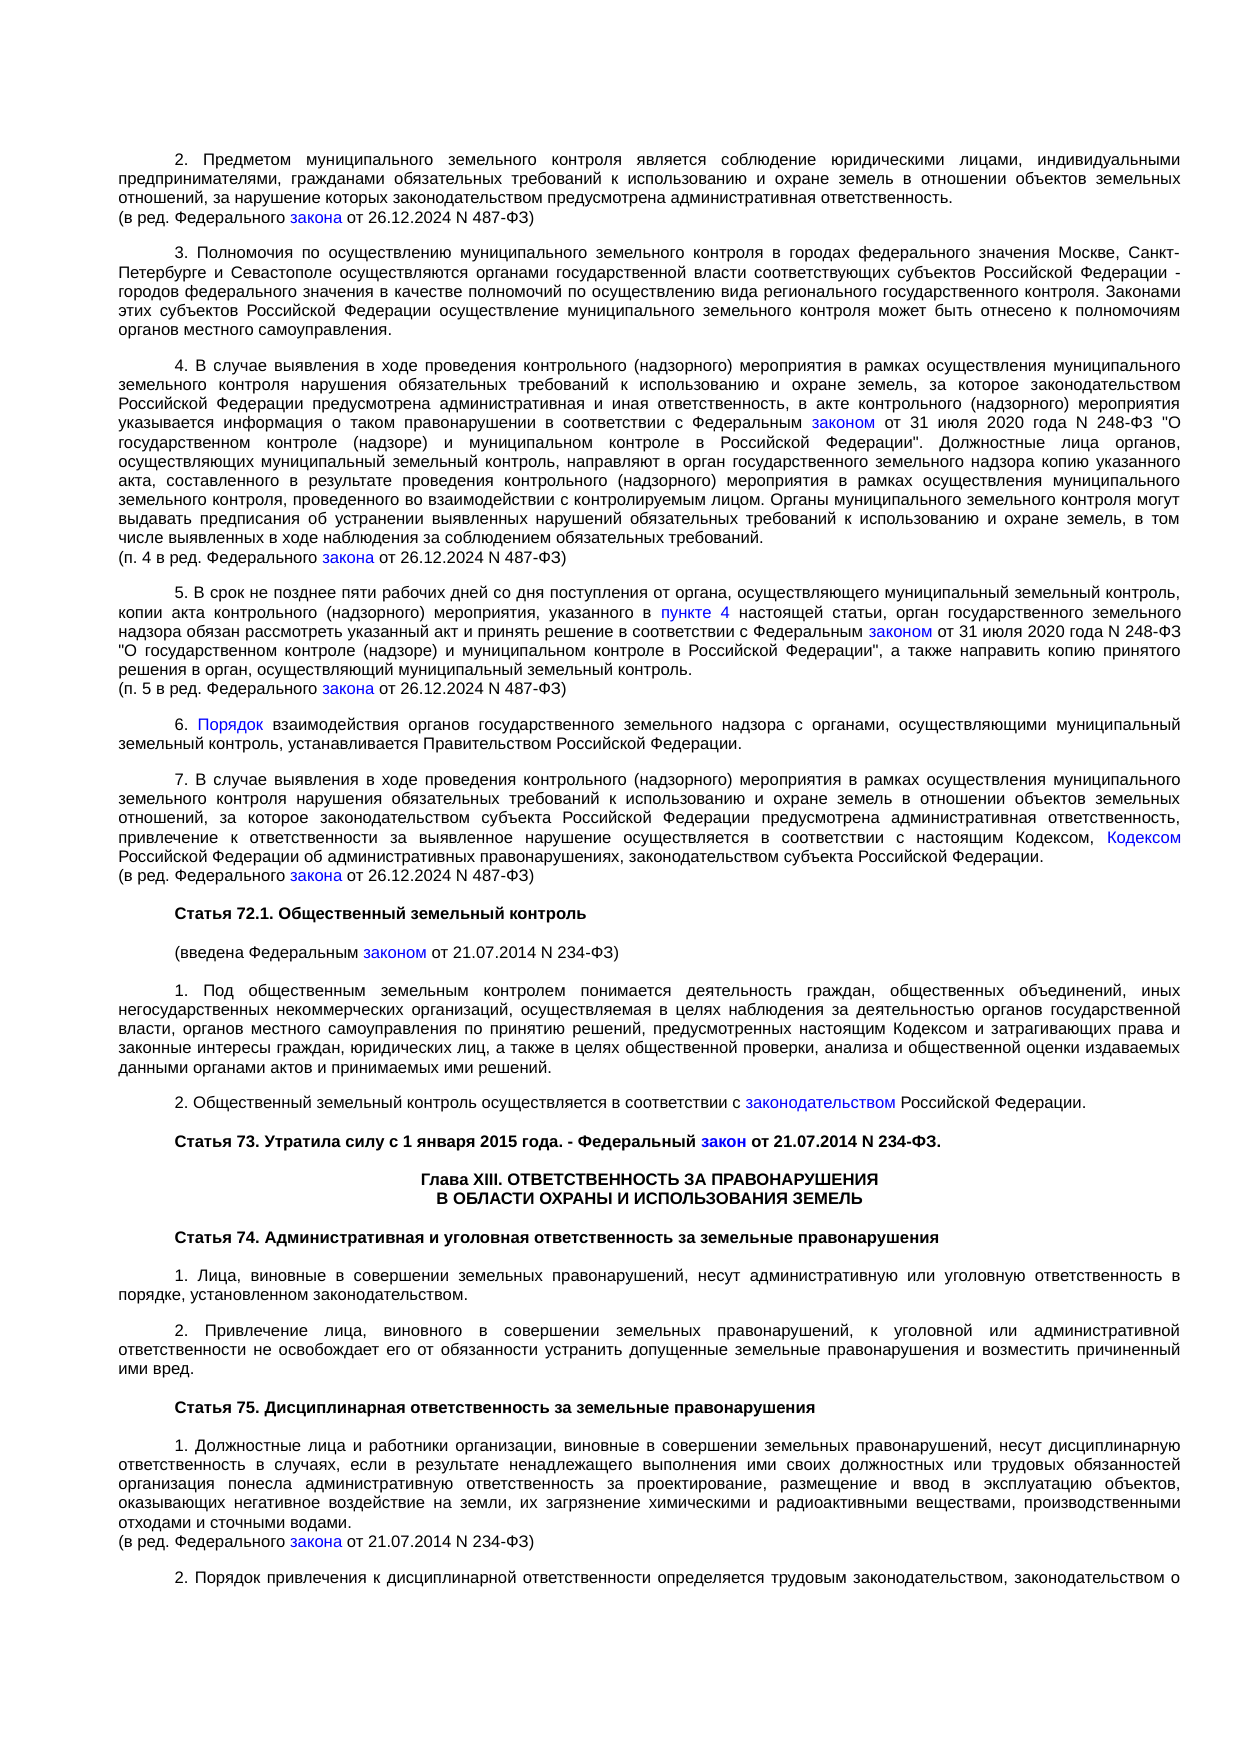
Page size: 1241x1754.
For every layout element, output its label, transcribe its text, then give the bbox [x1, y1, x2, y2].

text (в ред. Федерального закона от 26.12.2024 N 487-ФЗ) [118, 866, 1181, 885]
subtitle Статья 74. Административная и уголовная ответственность за земельные правонарушения [118, 1227, 1181, 1247]
text (в ред. Федерального закона от 21.07.2014 N 234-ФЗ) [118, 1532, 1181, 1551]
text (п. 4 в ред. Федерального закона от 26.12.2024 N 487-ФЗ) [118, 547, 1181, 567]
subtitle Статья 73. Утратила силу с 1 января 2015 года. - Федеральный закон от 21.07.2014 N 234-ФЗ. [118, 1132, 1181, 1151]
text 1. Лица, виновные в совершении земельных правонарушений, несут административную или уголовную ответственность в порядке, установленном законодательством. [118, 1266, 1181, 1304]
text (п. 5 в ред. Федерального закона от 26.12.2024 N 487-ФЗ) [118, 679, 1181, 698]
text В ОБЛАСТИ ОХРАНЫ И ИСПОЛЬЗОВАНИЯ ЗЕМЕЛЬ [118, 1189, 1181, 1208]
text 1. Должностные лица и работники организации, виновные в совершении земельных правонарушений, несут дисциплинарную ответственность в случаях, если в результате ненадлежащего выполнения ими своих должностных или трудовых обязанностей организация понесла административную ответственность за проектирование, размещение и ввод в эксплуатацию объектов, оказывающих негативное воздействие на земли, их загрязнение химическими и радиоактивными веществами, производственными отходами и сточными водами. [118, 1436, 1181, 1532]
text 6. Порядок взаимодействия органов государственного земельного надзора с органами, осуществляющими муниципальный земельный контроль, устанавливается Правительством Российской Федерации. [118, 715, 1181, 753]
text 2. Порядок привлечения к дисциплинарной ответственности определяется трудовым законодательством, законодательством о [118, 1567, 1181, 1587]
subtitle Глава XIII. ОТВЕТСТВЕННОСТЬ ЗА ПРАВОНАРУШЕНИЯ [118, 1170, 1181, 1189]
subtitle Статья 75. Дисциплинарная ответственность за земельные правонарушения [118, 1397, 1181, 1417]
text 2. Предметом муниципального земельного контроля является соблюдение юридическими лицами, индивидуальными предпринимателями, гражданами обязательных требований к использованию и охране земель в отношении объектов земельных отношений, за нарушение которых законодательством предусмотрена административная ответственность. [118, 150, 1181, 207]
text (введена Федеральным законом от 21.07.2014 N 234-ФЗ) [118, 942, 1181, 962]
text 7. В случае выявления в ходе проведения контрольного (надзорного) мероприятия в рамках осуществления муниципального земельного контроля нарушения обязательных требований к использованию и охране земель в отношении объектов земельных отношений, за которое законодательством субъекта Российской Федерации предусмотрена административная ответственность, привлечение к ответственности за выявленное нарушение осуществляется в соответствии с настоящим Кодексом, Кодексом Российской Федерации об административных правонарушениях, законодательством субъекта Российской Федерации. [118, 770, 1181, 866]
text (в ред. Федерального закона от 26.12.2024 N 487-ФЗ) [118, 207, 1181, 227]
text 2. Привлечение лица, виновного в совершении земельных правонарушений, к уголовной или административной ответственности не освобождает его от обязанности устранить допущенные земельные правонарушения и возместить причиненный ими вред. [118, 1321, 1181, 1378]
text 2. Общественный земельный контроль осуществляется в соответствии с законодательством Российской Федерации. [118, 1093, 1181, 1112]
text 5. В срок не позднее пяти рабочих дней со дня поступления от органа, осуществляющего муниципальный земельный контроль, копии акта контрольного (надзорного) мероприятия, указанного в пункте 4 настоящей статьи, орган государственного земельного надзора обязан рассмотреть указанный акт и принять решение в соответствии с Федеральным законом от 31 июля 2020 года N 248-ФЗ "О государственном контроле (надзоре) и муниципальном контроле в Российской Федерации", а также направить копию принятого решения в орган, осуществляющий муниципальный земельный контроль. [118, 583, 1181, 679]
text 1. Под общественным земельным контролем понимается деятельность граждан, общественных объединений, иных негосударственных некоммерческих организаций, осуществляемая в целях наблюдения за деятельностью органов государственной власти, органов местного самоуправления по принятию решений, предусмотренных настоящим Кодексом и затрагивающих права и законные интересы граждан, юридических лиц, а также в целях общественной проверки, анализа и общественной оценки издаваемых данными органами актов и принимаемых ими решений. [118, 981, 1181, 1077]
text 3. Полномочия по осуществлению муниципального земельного контроля в городах федерального значения Москве, Санкт-Петербурге и Севастополе осуществляются органами государственной власти соответствующих субъектов Российской Федерации - городов федерального значения в качестве полномочий по осуществлению вида регионального государственного контроля. Законами этих субъектов Российской Федерации осуществление муниципального земельного контроля может быть отнесено к полномочиям органов местного самоуправления. [118, 243, 1181, 339]
text 4. В случае выявления в ходе проведения контрольного (надзорного) мероприятия в рамках осуществления муниципального земельного контроля нарушения обязательных требований к использованию и охране земель, за которое законодательством Российской Федерации предусмотрена административная и иная ответственность, в акте контрольного (надзорного) мероприятия указывается информация о таком правонарушении в соответствии с Федеральным законом от 31 июля 2020 года N 248-ФЗ "О государственном контроле (надзоре) и муниципальном контроле в Российской Федерации". Должностные лица органов, осуществляющих муниципальный земельный контроль, направляют в орган государственного земельного надзора копию указанного акта, составленного в результате проведения контрольного (надзорного) мероприятия в рамках осуществления муниципального земельного контроля, проведенного во взаимодействии с контролируемым лицом. Органы муниципального земельного контроля могут выдавать предписания об устранении выявленных нарушений обязательных требований к использованию и охране земель, в том числе выявленных в ходе наблюдения за соблюдением обязательных требований. [118, 356, 1181, 547]
subtitle Статья 72.1. Общественный земельный контроль [118, 904, 1181, 923]
